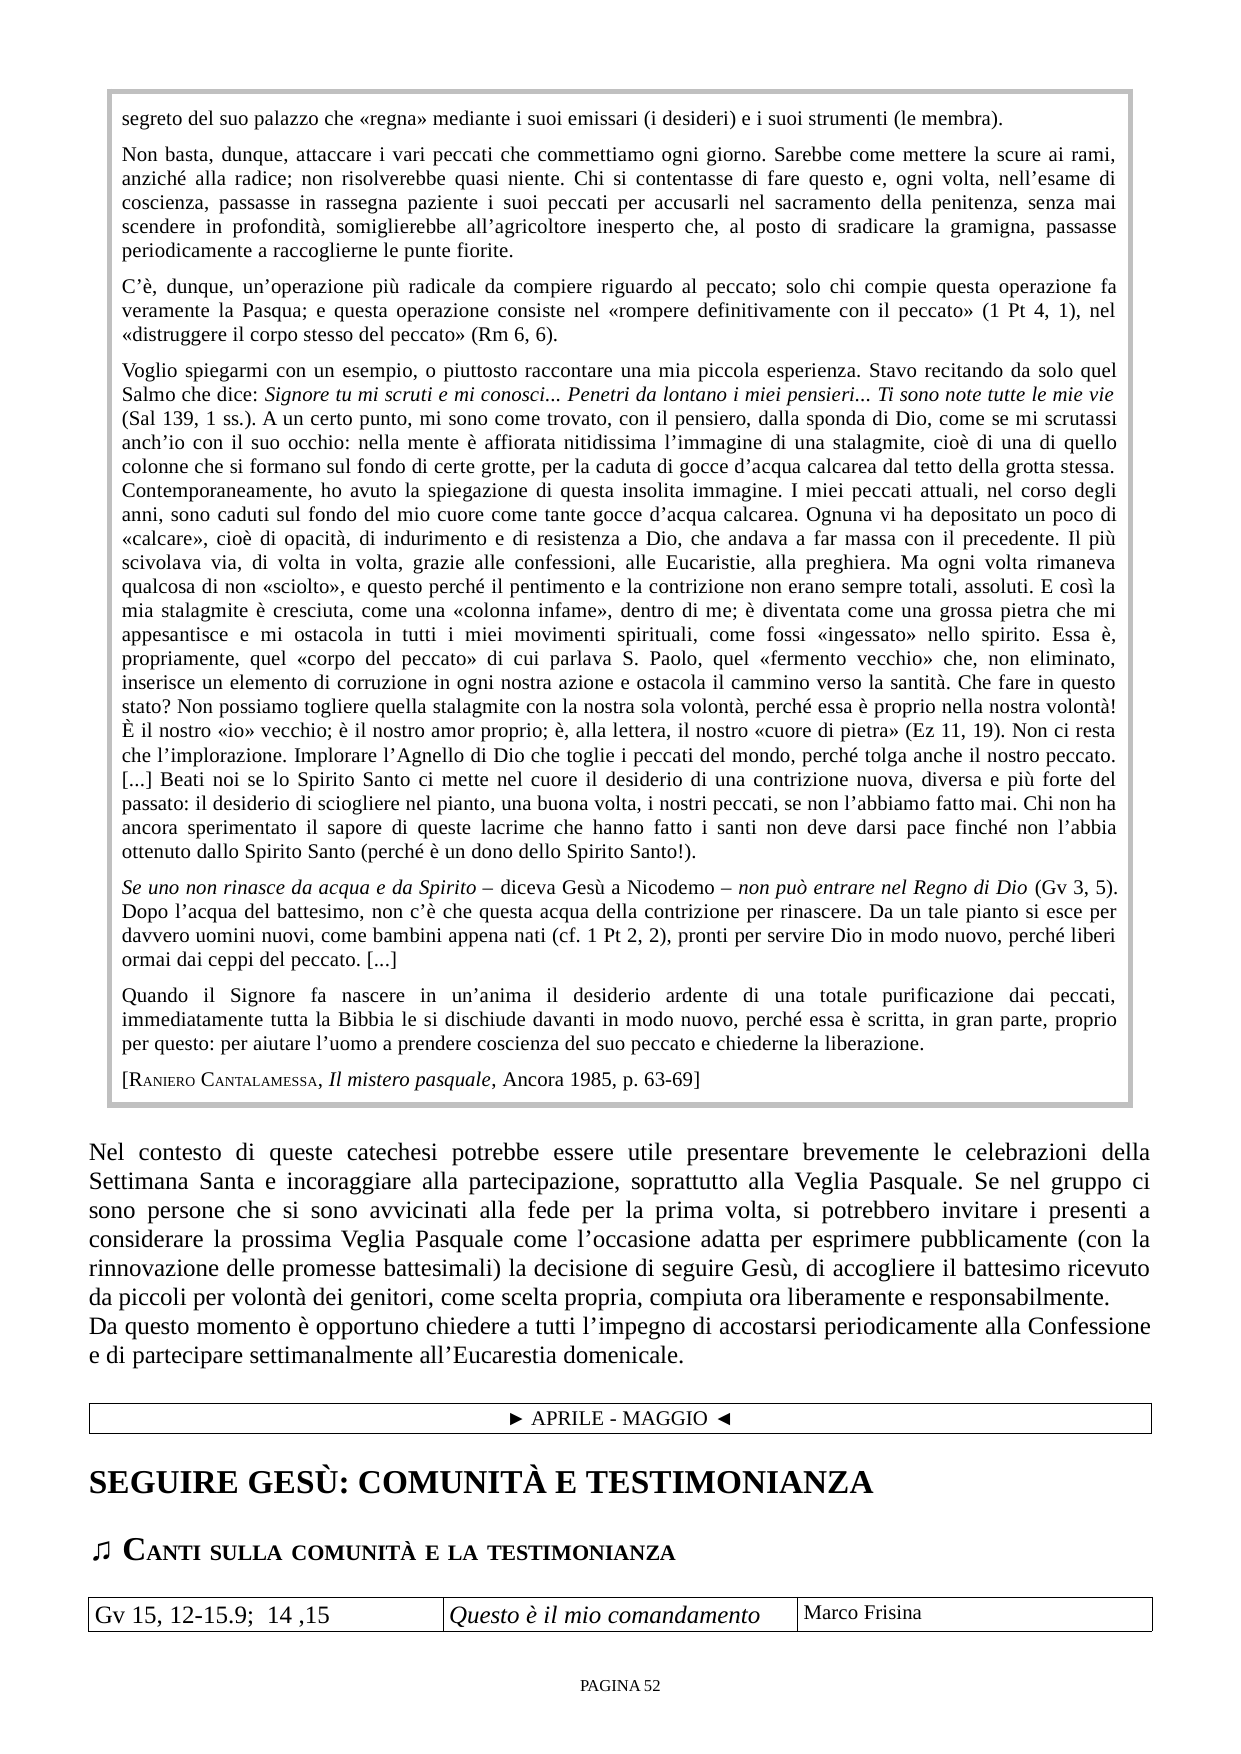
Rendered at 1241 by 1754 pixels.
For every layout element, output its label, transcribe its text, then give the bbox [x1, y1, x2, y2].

text SEGUIRE GESÙ: COMUNITÀ E TESTIMONIANZA [88, 1462, 1152, 1500]
table_header Gv 15, 12-15.9; 14 ,15 [89, 1598, 443, 1631]
text Da questo momento è opportuno chiedere a tutti l’impegno di accostarsi periodicamente alla Confessione e di partecipare settimanalmente all’Eucarestia domenicale. [88, 1311, 1152, 1369]
table_header segreto del suo palazzo che «regna» mediante i suoi emissari (i desideri) e i suoi strumenti (le membra). Non basta, dunque, attaccare i vari peccati che commettiamo ogni giorno. Sarebbe come mettere la scure ai rami, anziché alla radice; non risolverebbe quasi niente. Chi si contentasse di fare questo e, ogni volta, nell’esame di coscienza, passasse in rassegna paziente i suoi peccati per accusarli nel sacramento della penitenza, senza mai scendere in profondità, somiglierebbe all’agricoltore inesperto che, al posto di sradicare la gramigna, passasse periodicamente a raccoglierne le punte fiorite. C’è, dunque, un’operazione più radicale da compiere riguardo al peccato; solo chi compie questa operazione fa veramente la Pasqua; e questa operazione consiste nel «rompere definitivamente con il peccato» (1 Pt 4, 1), nel «distruggere il corpo stesso del peccato» (Rm 6, 6). Voglio spiegarmi con un esempio, o piuttosto raccontare una mia piccola esperienza. Stavo recitando da solo quel Salmo che dice: Signore tu mi scruti e mi conosci... Penetri da lontano i miei pensieri... Ti sono note tutte le mie vie (Sal 139, 1 ss.). A un certo punto, mi sono come trovato, con il pensiero, dalla sponda di Dio, come se mi scrutassi anch’io con il suo occhio: nella mente è affiorata nitidissima l’immagine di una stalagmite, cioè di una di quello colonne che si formano sul fondo di certe grotte, per la caduta di gocce d’acqua calcarea dal tetto della grotta stessa. Contemporaneamente, ho avuto la spiegazione di questa insolita immagine. I miei peccati attuali, nel corso degli anni, sono caduti sul fondo del mio cuore come tante gocce d’acqua calcarea. Ognuna vi ha depositato un poco di «calcare», cioè di opacità, di indurimento e di resistenza a Dio, che andava a far massa con il precedente. Il più scivolava via, di volta in volta, grazie alle confessioni, alle Eucaristie, alla preghiera. Ma ogni volta rimaneva qualcosa di non «sciolto», e questo perché il pentimento e la contrizione non erano sempre totali, assoluti. E così la mia stalagmite è cresciuta, come una «colonna infame», dentro di me; è diventata come una grossa pietra che mi appesantisce e mi ostacola in tutti i miei movimenti spirituali, come fossi «ingessato» nello spirito. Essa è, propriamente, quel «corpo del peccato» di cui parlava S. Paolo, quel «fermento vecchio» che, non eliminato, inserisce un elemento di corruzione in ogni nostra azione e ostacola il cammino verso la santità. Che fare in questo stato? Non possiamo togliere quella stalagmite con la nostra sola volontà, perché essa è proprio nella nostra volontà! È il nostro «io» vecchio; è il nostro amor proprio; è, alla lettera, il nostro «cuore di pietra» (Ez 11, 19). Non ci resta che l’implorazione. Implorare l’Agnello di Dio che toglie i peccati del mondo, perché tolga anche il nostro peccato. [...] Beati noi se lo Spirito Santo ci mette nel cuore il desiderio di una contrizione nuova, diversa e più forte del passato: il desiderio di sciogliere nel pianto, una buona volta, i nostri peccati, se non l’abbiamo fatto mai. Chi non ha ancora sperimentato il sapore di queste lacrime che hanno fatto i santi non deve darsi pace finché non l’abbia ottenuto dallo Spirito Santo (perché è un dono dello Spirito Santo!). Se uno non rinasce da acqua e da Spirito – diceva Gesù a Nicodemo – non può entrare nel Regno di Dio (Gv 3, 5). Dopo l’acqua del battesimo, non c’è che questa acqua della contrizione per rinascere. Da un tale pianto si esce per davvero uomini nuovi, come bambini appena nati (cf. 1 Pt 2, 2), pronti per servire Dio in modo nuovo, perché liberi ormai dai ceppi del peccato. [...] Quando il Signore fa nascere in un’anima il desiderio ardente di una totale purificazione dai peccati, immediatamente tutta la Bibbia le si dischiude davanti in modo nuovo, perché essa è scritta, in gran parte, proprio per questo: per aiutare l’uomo a prendere coscienza del suo peccato e chiederne la liberazione. [Raniero Cantalamessa, Il mistero pasquale, Ancora 1985, p. 63-69] [112, 94, 1128, 1102]
text ► APRILE - MAGGIO ◄ [90, 1404, 1151, 1433]
text ♫ Canti sulla comunità e la testimonianza [88, 1529, 1152, 1568]
text Nel contesto di queste catechesi potrebbe essere utile presentare brevemente le celebrazioni della Settimana Santa e incoraggiare alla partecipazione, soprattutto alla Veglia Pasquale. Se nel gruppo ci sono persone che si sono avvicinati alla fede per la prima volta, si potrebbero invitare i presenti a considerare la prossima Veglia Pasquale come l’occasione adatta per esprimere pubblicamente (con la rinnovazione delle promesse battesimali) la decisione di seguire Gesù, di accogliere il battesimo ricevuto da piccoli per volontà dei genitori, come scelta propria, compiuta ora liberamente e responsabilmente. [88, 1137, 1152, 1311]
table_header Marco Frisina [798, 1598, 1152, 1631]
table_header Questo è il mio comandamento [444, 1598, 797, 1631]
